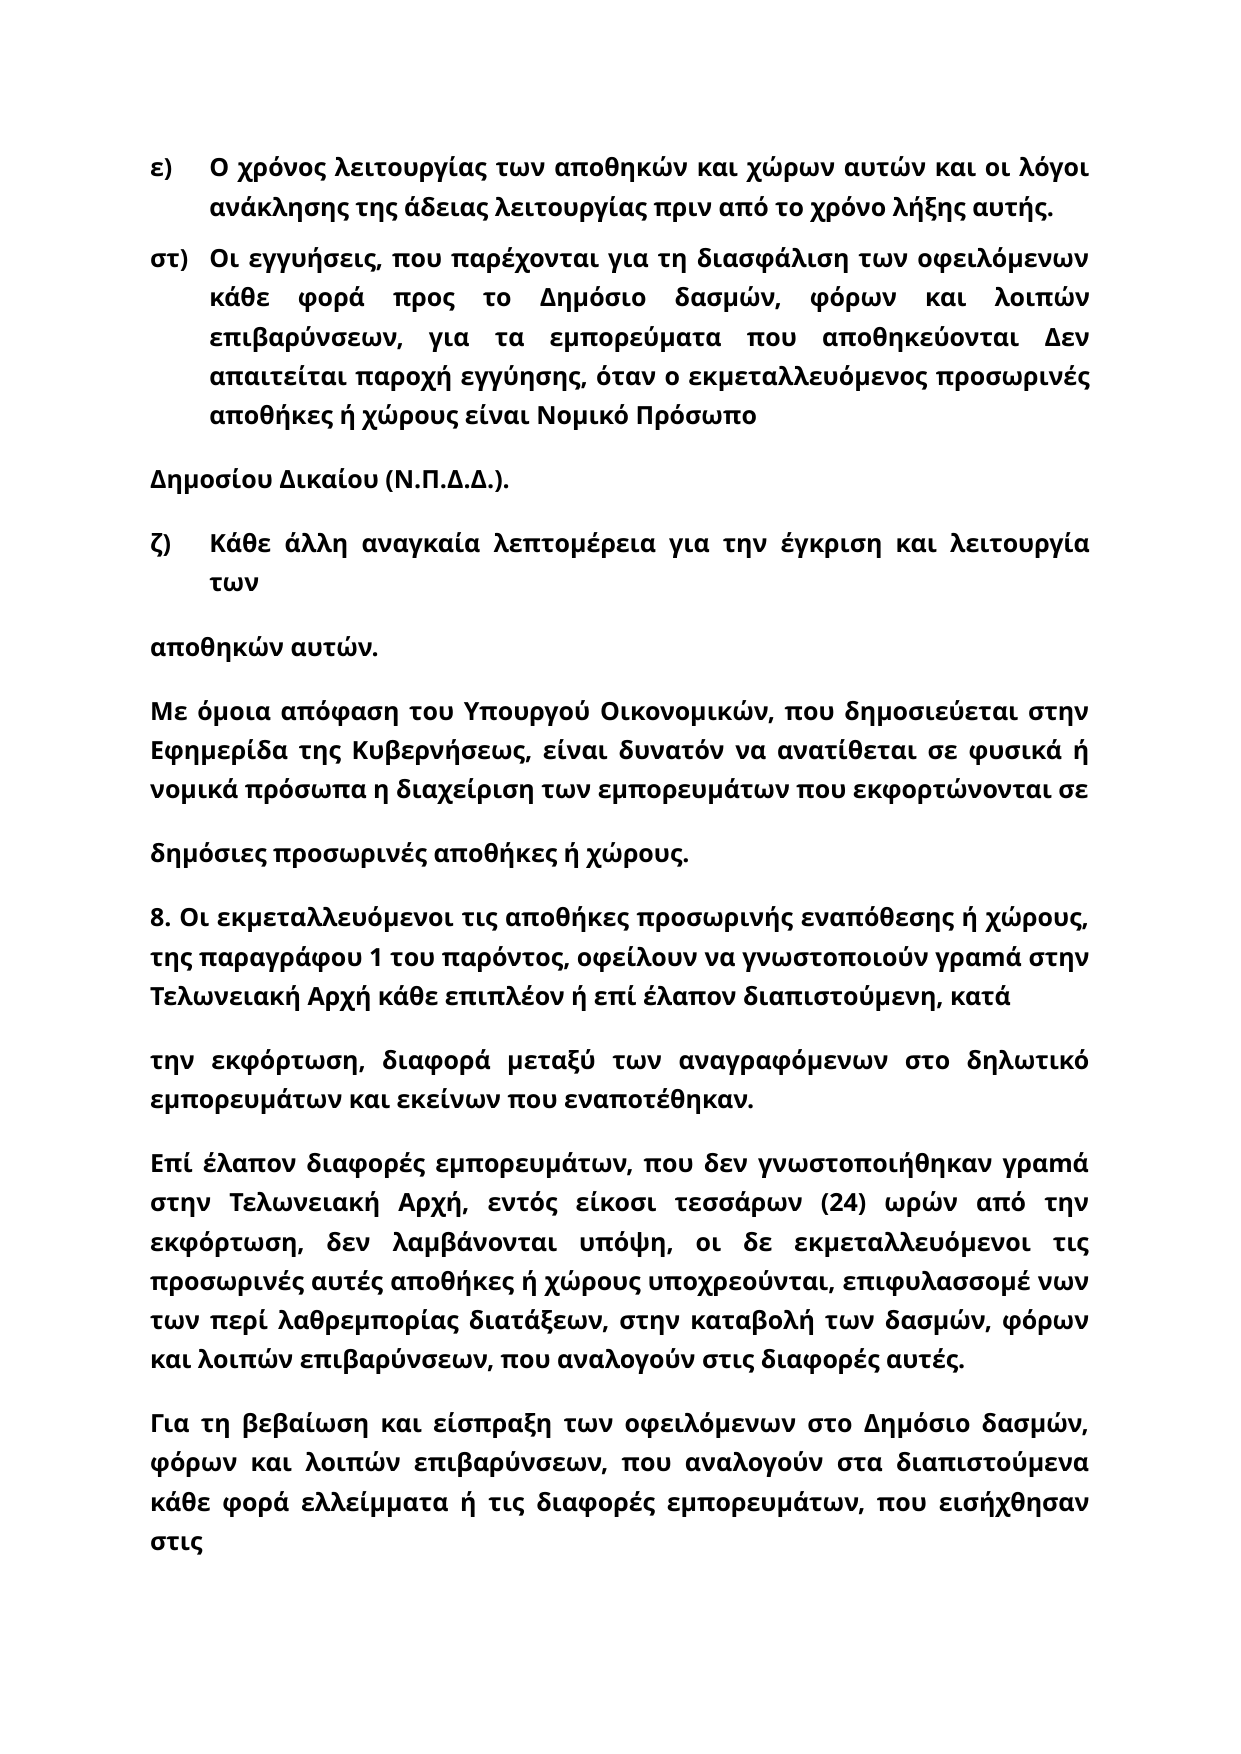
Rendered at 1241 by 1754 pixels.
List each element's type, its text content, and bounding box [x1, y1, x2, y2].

list ε) Ο χρόνος λειτουργίας των αποθηκών και χώρων αυτών και οι λόγοι ανάκλησης της άδειας λειτουργίας πριν από το χρόνο λήξης αυτής. [150, 150, 1090, 223]
text αποθηκών αυτών. [150, 629, 1090, 663]
text Για τη βεβαίωση και είσπραξη των οφειλόμενων στο Δημόσιο δασμών, φόρων και λοιπών επιβαρύνσεων, που αναλογούν στα διαπιστούμενα κάθε φορά ελλείμματα ή τις διαφορές εμπορευμάτων, που εισήχθησαν στις [150, 1406, 1090, 1557]
list στ) Οι εγγυήσεις, που παρέχονται για τη διασφάλιση των οφειλόμενων κάθε φορά προς το Δημόσιο δασμών, φόρων και λοιπών επιβαρύνσεων, για τα εμπορεύματα που αποθηκεύονται Δεν απαιτείται παροχή εγγύησης, όταν ο εκμεταλλευόμενος προσωρινές αποθήκες ή χώρους είναι Νομικό Πρόσωπο [150, 241, 1090, 432]
text Επί έλαπον διαφορές εμπορευμάτων, που δεν γνωστοποιήθηκαν γραmά στην Τελωνειακή Αρχή, εντός είκοσι τεσσάρων (24) ωρών από την εκφόρτωση, δεν λαμβάνονται υπόψη, οι δε εκμεταλλευόμενοι τις προσωρινές αυτές αποθήκες ή χώρους υποχρεούνται, επιφυλασσομέ νων των περί λαθρεμπορίας διατάξεων, στην καταβολή των δασμών, φόρων και λοιπών επιβαρύνσεων, που αναλογούν στις διαφορές αυτές. [150, 1146, 1090, 1376]
text δημόσιες προσωρινές αποθήκες ή χώρους. [150, 836, 1090, 870]
text 8. Οι εκμεταλλευόμενοι τις αποθήκες προσωρινής εναπόθεσης ή χώρους, της παραγράφου 1 του παρόντος, οφείλουν να γνωστοποιούν γραmά στην Τελωνειακή Αρχή κάθε επιπλέον ή επί έλαπον διαπιστούμενη, κατά [150, 900, 1090, 1012]
list ζ) Κάθε άλλη αναγκαία λεπτομέρεια για την έγκριση και λειτουργία των [150, 526, 1090, 599]
text Δημοσίου Δικαίου (Ν.Π.Δ.Δ.). [150, 462, 1090, 496]
text την εκφόρτωση, διαφορά μεταξύ των αναγραφόμενων στο δηλωτικό εμπορευμάτων και εκείνων που εναποτέθηκαν. [150, 1042, 1090, 1116]
text Με όμοια απόφαση του Υπουργού Οικονομικών, που δημοσιεύεται στην Εφημερίδα της Κυβερνήσεως, είναι δυνατόν να ανατίθεται σε φυσικά ή νομικά πρόσωπα η διαχείριση των εμπορευμάτων που εκφορτώνονται σε [150, 693, 1090, 806]
